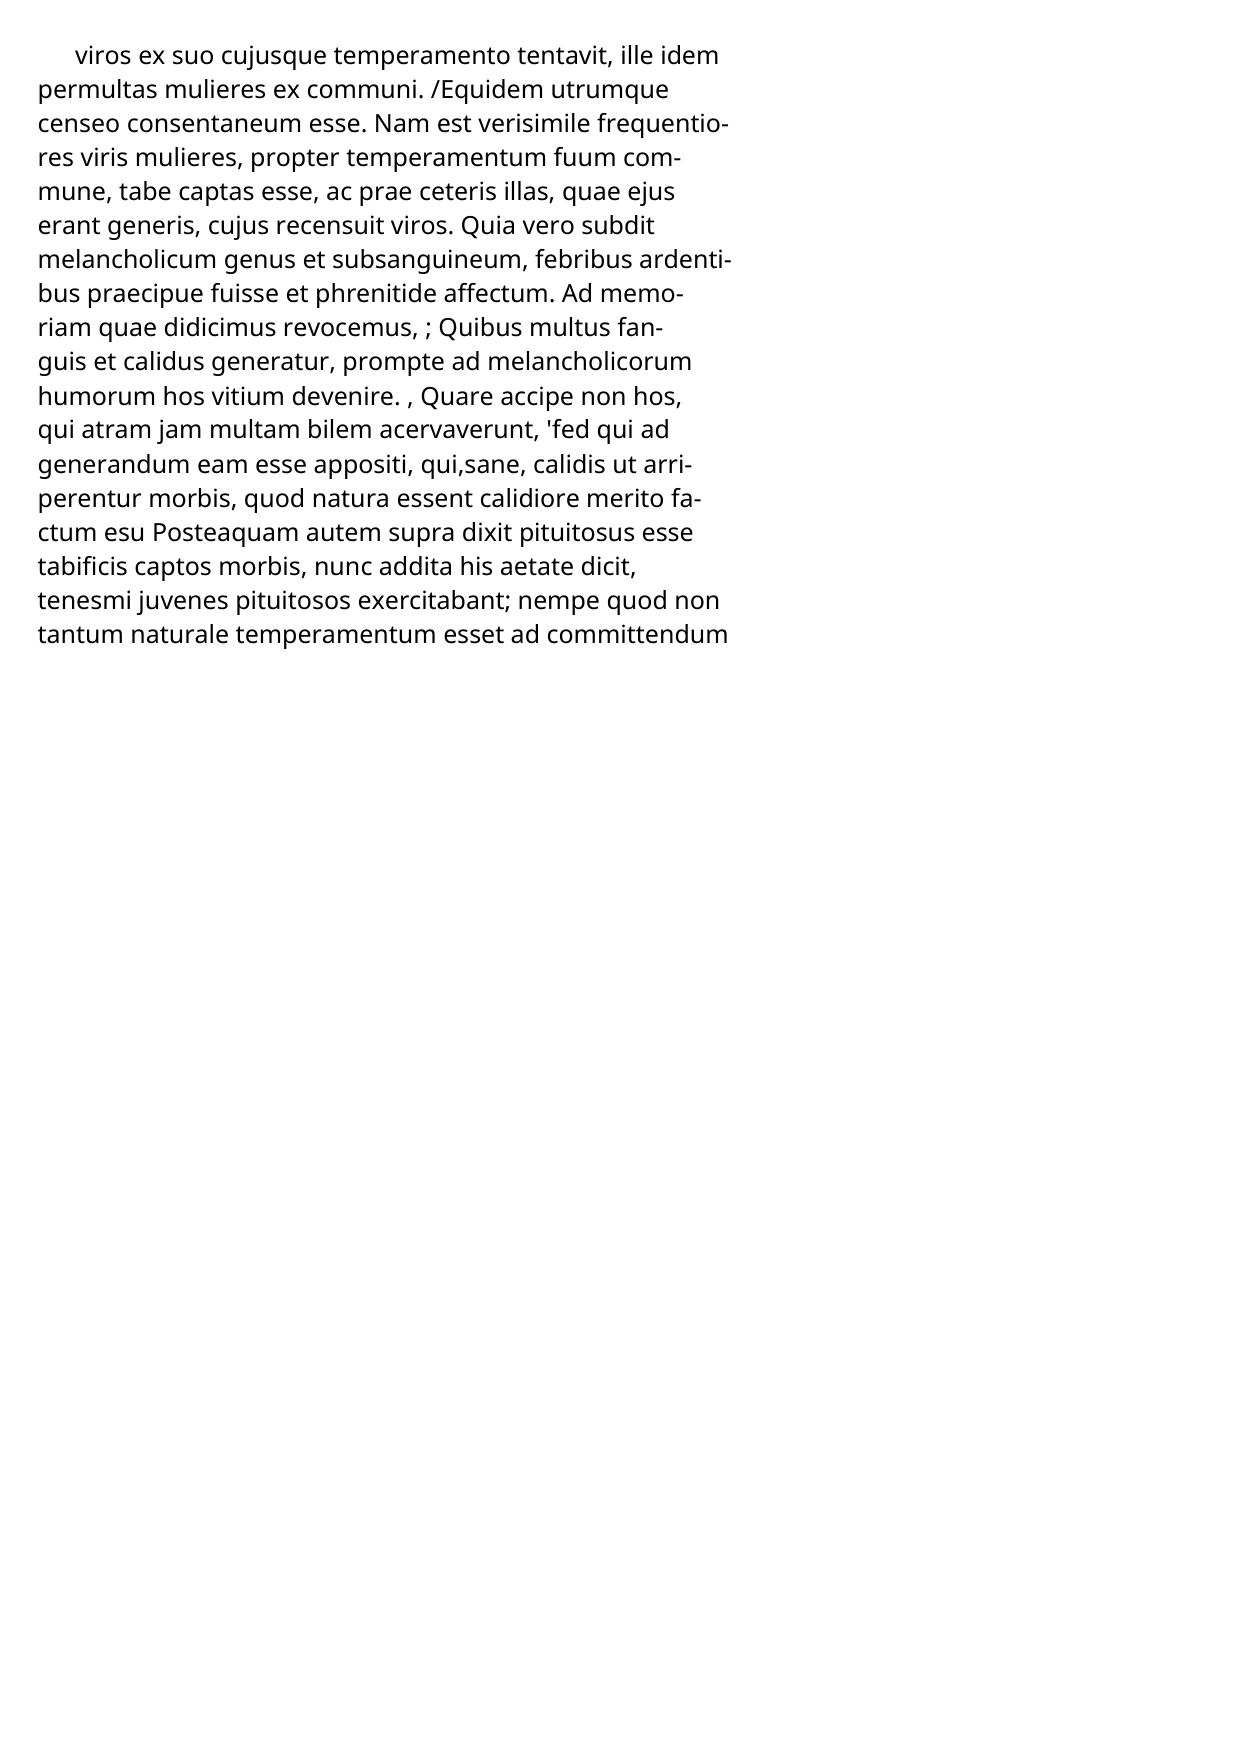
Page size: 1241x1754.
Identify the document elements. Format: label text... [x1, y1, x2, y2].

text viros ex suo cujusque temperamento tentavit, ille idem permultas mulieres ex communi. /Equidem utrumque censeo consentaneum esse. Nam est verisimile frequentio- res viris mulieres, propter temperamentum fuum com- mune, tabe captas esse, ac prae ceteris illas, quae ejus erant generis, cujus recensuit viros. Quia vero subdit melancholicum genus et subsanguineum, febribus ardenti- bus praecipue fuisse et phrenitide affectum. Ad memo- riam quae didicimus revocemus, ; Quibus multus fan- guis et calidus generatur, prompte ad melancholicorum humorum hos vitium devenire. , Quare accipe non hos, qui atram jam multam bilem acervaverunt, 'fed qui ad generandum eam esse appositi, qui,sane, calidis ut arri- perentur morbis, quod natura essent calidiore merito fa- ctum esu Posteaquam autem supra dixit pituitosus esse tabificis captos morbis, nunc addita his aetate dicit, tenesmi juvenes pituitosos exercitabant; nempe quod non tantum naturale temperamentum esset ad committendum [37, 37, 1203, 651]
